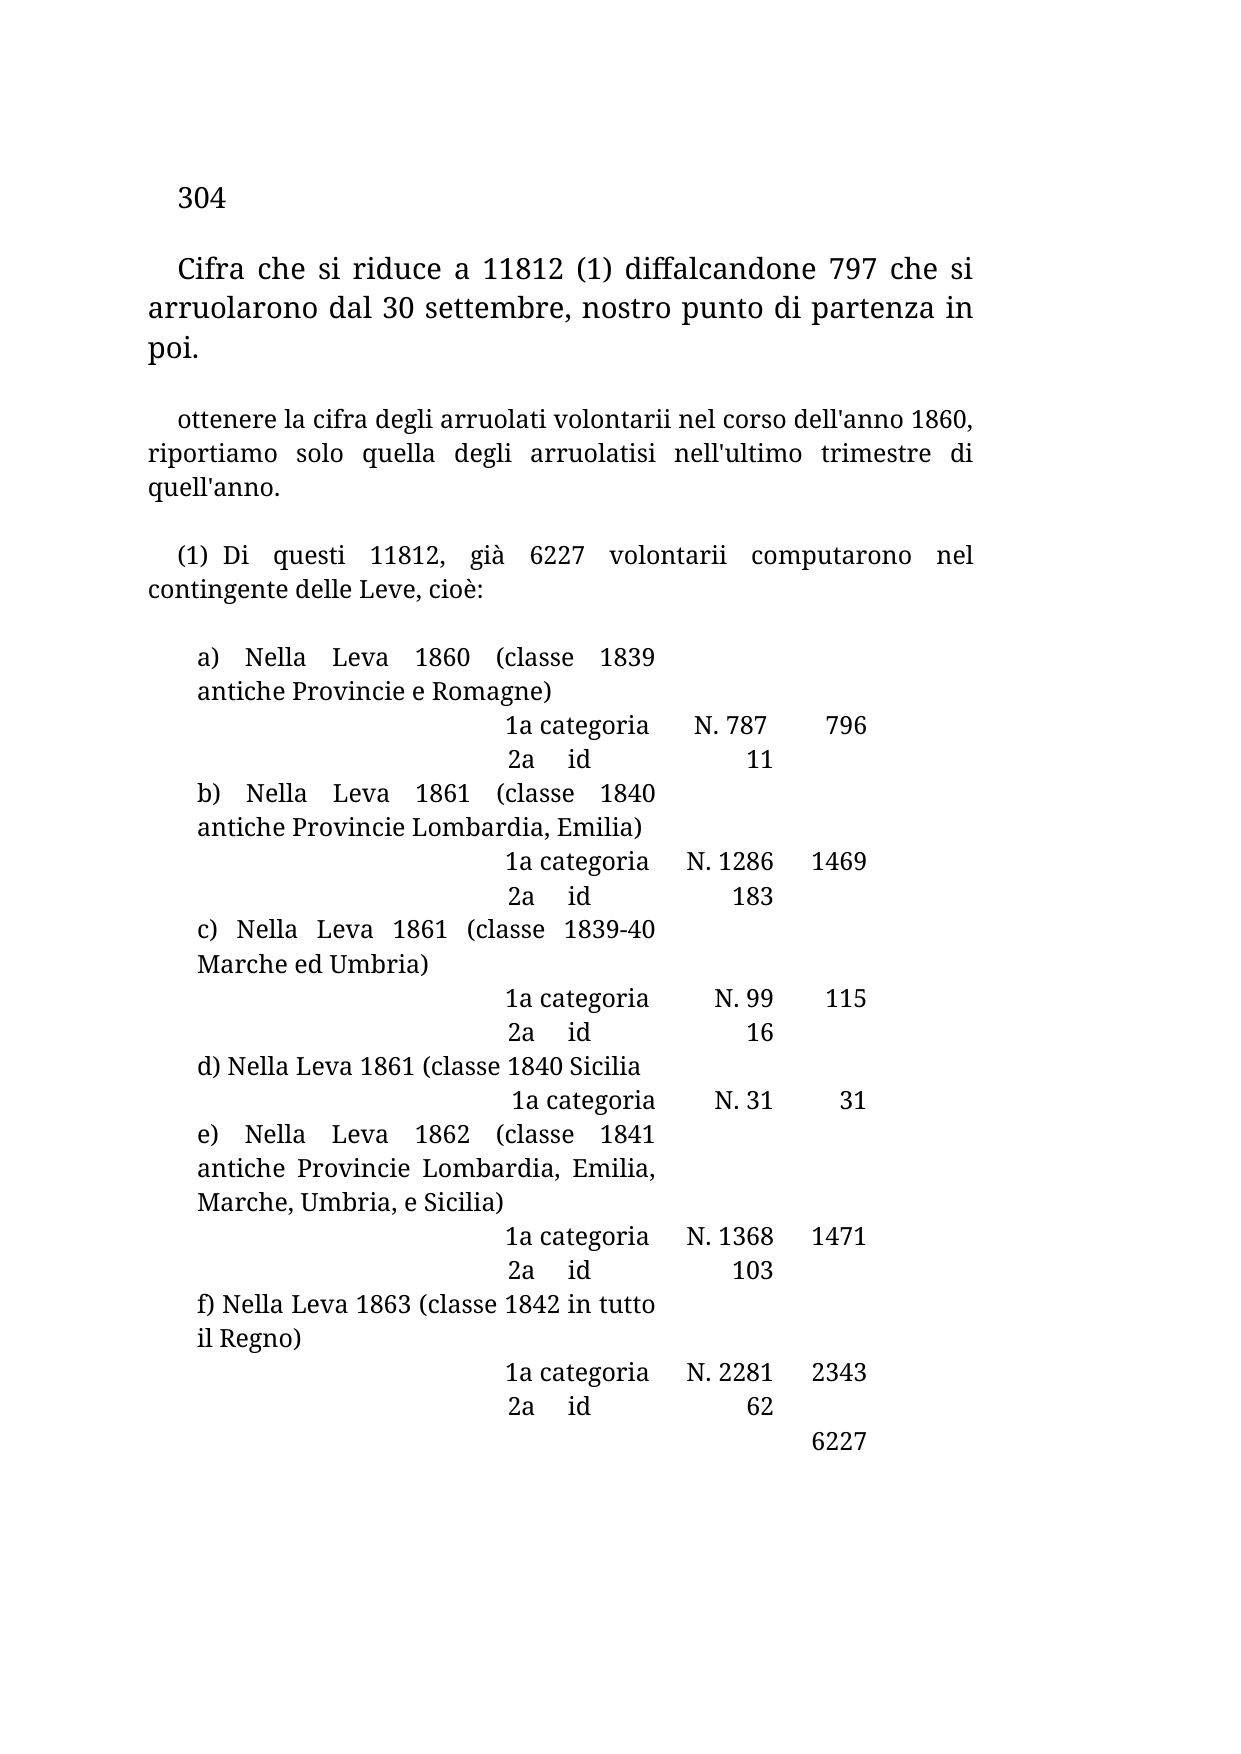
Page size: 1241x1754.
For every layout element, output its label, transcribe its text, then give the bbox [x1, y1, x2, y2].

table_cell [774, 776, 867, 844]
list Di questi 11812, già 6227 volontarii computarono nel contingente delle Leve, cioè: [148, 537, 974, 606]
table_cell 2343 [774, 1355, 867, 1389]
table_cell [774, 1049, 867, 1082]
table_cell 1a categoria [197, 844, 656, 878]
table_cell N. 99 [656, 980, 774, 1014]
table_header [774, 640, 867, 708]
table_cell 1a categoria [197, 1355, 656, 1389]
table_cell [656, 1049, 774, 1082]
table_cell 6227 [774, 1423, 867, 1457]
text Cifra che si riduce a 11812 (1) diffalcandone 797 che si arruolarono dal 30 settembre, nostro punto di partenza in poi. [148, 248, 974, 367]
table_cell [774, 1014, 867, 1048]
table_cell 1471 [774, 1219, 867, 1253]
table_cell 115 [774, 980, 867, 1014]
table_cell N. 787 [656, 708, 774, 742]
table_cell 2a id [197, 742, 656, 776]
table_cell 62 [656, 1389, 774, 1423]
text ottenere la cifra degli arruolati volontarii nel corso dell'anno 1860, riportiamo solo quella degli arruolatisi nell'ultimo trimestre di quell'anno. [148, 401, 974, 503]
table_cell 1a categoria [197, 708, 656, 742]
table_cell b) Nella Leva 1861 (classe 1840 antiche Provincie Lombardia, Emilia) [197, 776, 656, 844]
table_cell 103 [656, 1253, 774, 1287]
table_cell c) Nella Leva 1861 (classe 1839-40 Marche ed Umbria) [197, 912, 656, 980]
table_cell 2a id [197, 1014, 656, 1048]
table_cell [774, 1389, 867, 1423]
table_cell 1469 [774, 844, 867, 878]
table_cell [774, 912, 867, 980]
table_cell 11 [656, 742, 774, 776]
text 304 [148, 177, 974, 217]
table_cell e) Nella Leva 1862 (classe 1841 antiche Provincie Lombardia, Emilia, Marche, Umbria, e Sicilia) [197, 1117, 656, 1219]
table_cell 1a categoria [197, 1219, 656, 1253]
table_cell f) Nella Leva 1863 (classe 1842 in tutto il Regno) [197, 1287, 656, 1355]
table_cell [774, 1287, 867, 1355]
table_cell d) Nella Leva 1861 (classe 1840 Sicilia [197, 1049, 656, 1082]
table_cell N. 1286 [656, 844, 774, 878]
table_cell 31 [774, 1083, 867, 1117]
table_cell [656, 776, 774, 844]
table_cell [656, 912, 774, 980]
table_cell [656, 1287, 774, 1355]
table_header [656, 640, 774, 708]
table_cell [774, 1117, 867, 1219]
table_cell 1a categoria [197, 1083, 656, 1117]
table_cell N. 2281 [656, 1355, 774, 1389]
table_header a) Nella Leva 1860 (classe 1839 antiche Provincie e Romagne) [197, 640, 656, 708]
table_cell [656, 1117, 774, 1219]
table_cell 796 [774, 708, 867, 742]
table_cell 183 [656, 878, 774, 912]
table_cell [774, 1253, 867, 1287]
table_cell [197, 1423, 656, 1457]
table_cell 2a id [197, 878, 656, 912]
table_cell N. 1368 [656, 1219, 774, 1253]
table_cell [656, 1423, 774, 1457]
table_cell 2a id [197, 1389, 656, 1423]
table_cell N. 31 [656, 1083, 774, 1117]
table_cell 16 [656, 1014, 774, 1048]
table_cell 2a id [197, 1253, 656, 1287]
table_cell [774, 742, 867, 776]
table_cell [774, 878, 867, 912]
table_cell 1a categoria [197, 980, 656, 1014]
